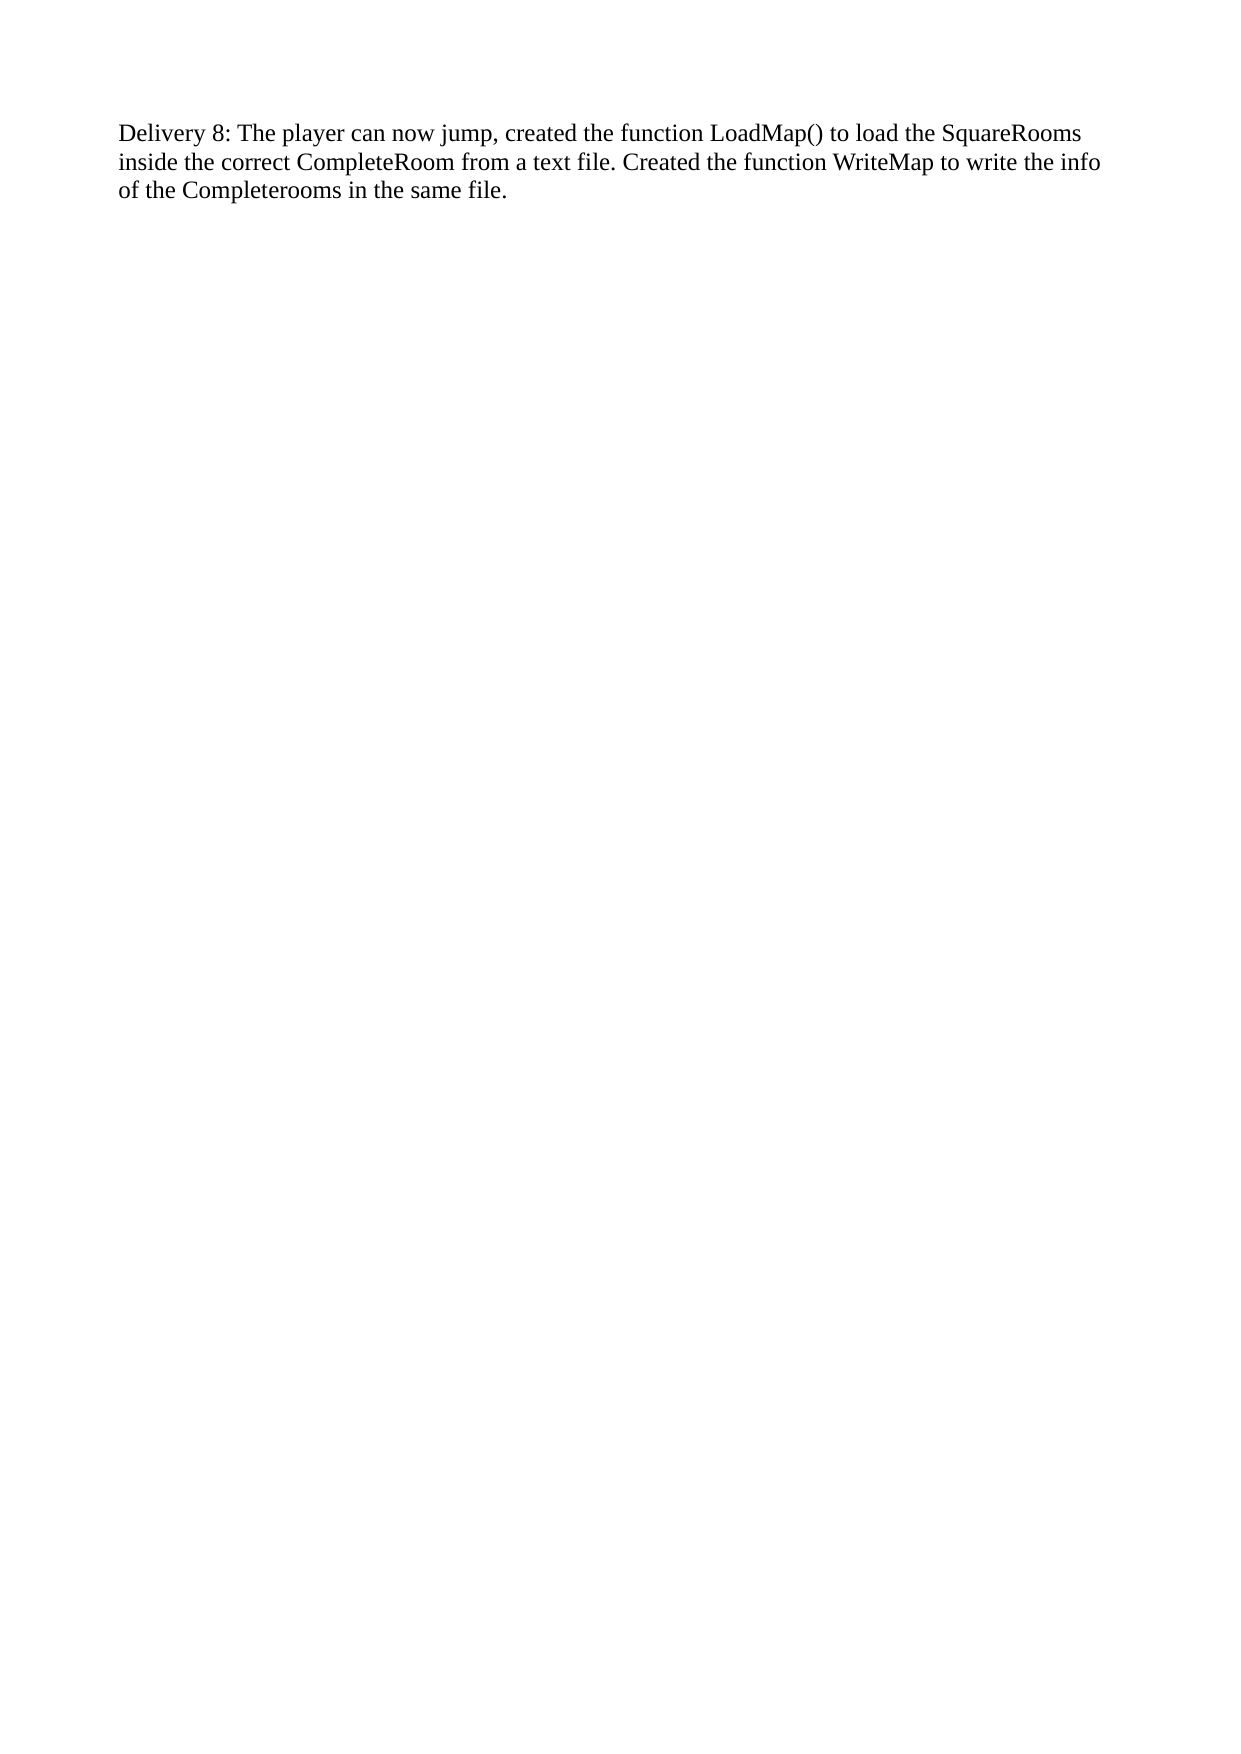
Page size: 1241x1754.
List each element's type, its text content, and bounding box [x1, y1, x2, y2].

text Delivery 8: The player can now jump, created the function LoadMap() to load the SquareRooms inside the correct CompleteRoom from a text file. Created the function WriteMap to write the info of the Completerooms in the same file. [118, 118, 1122, 204]
